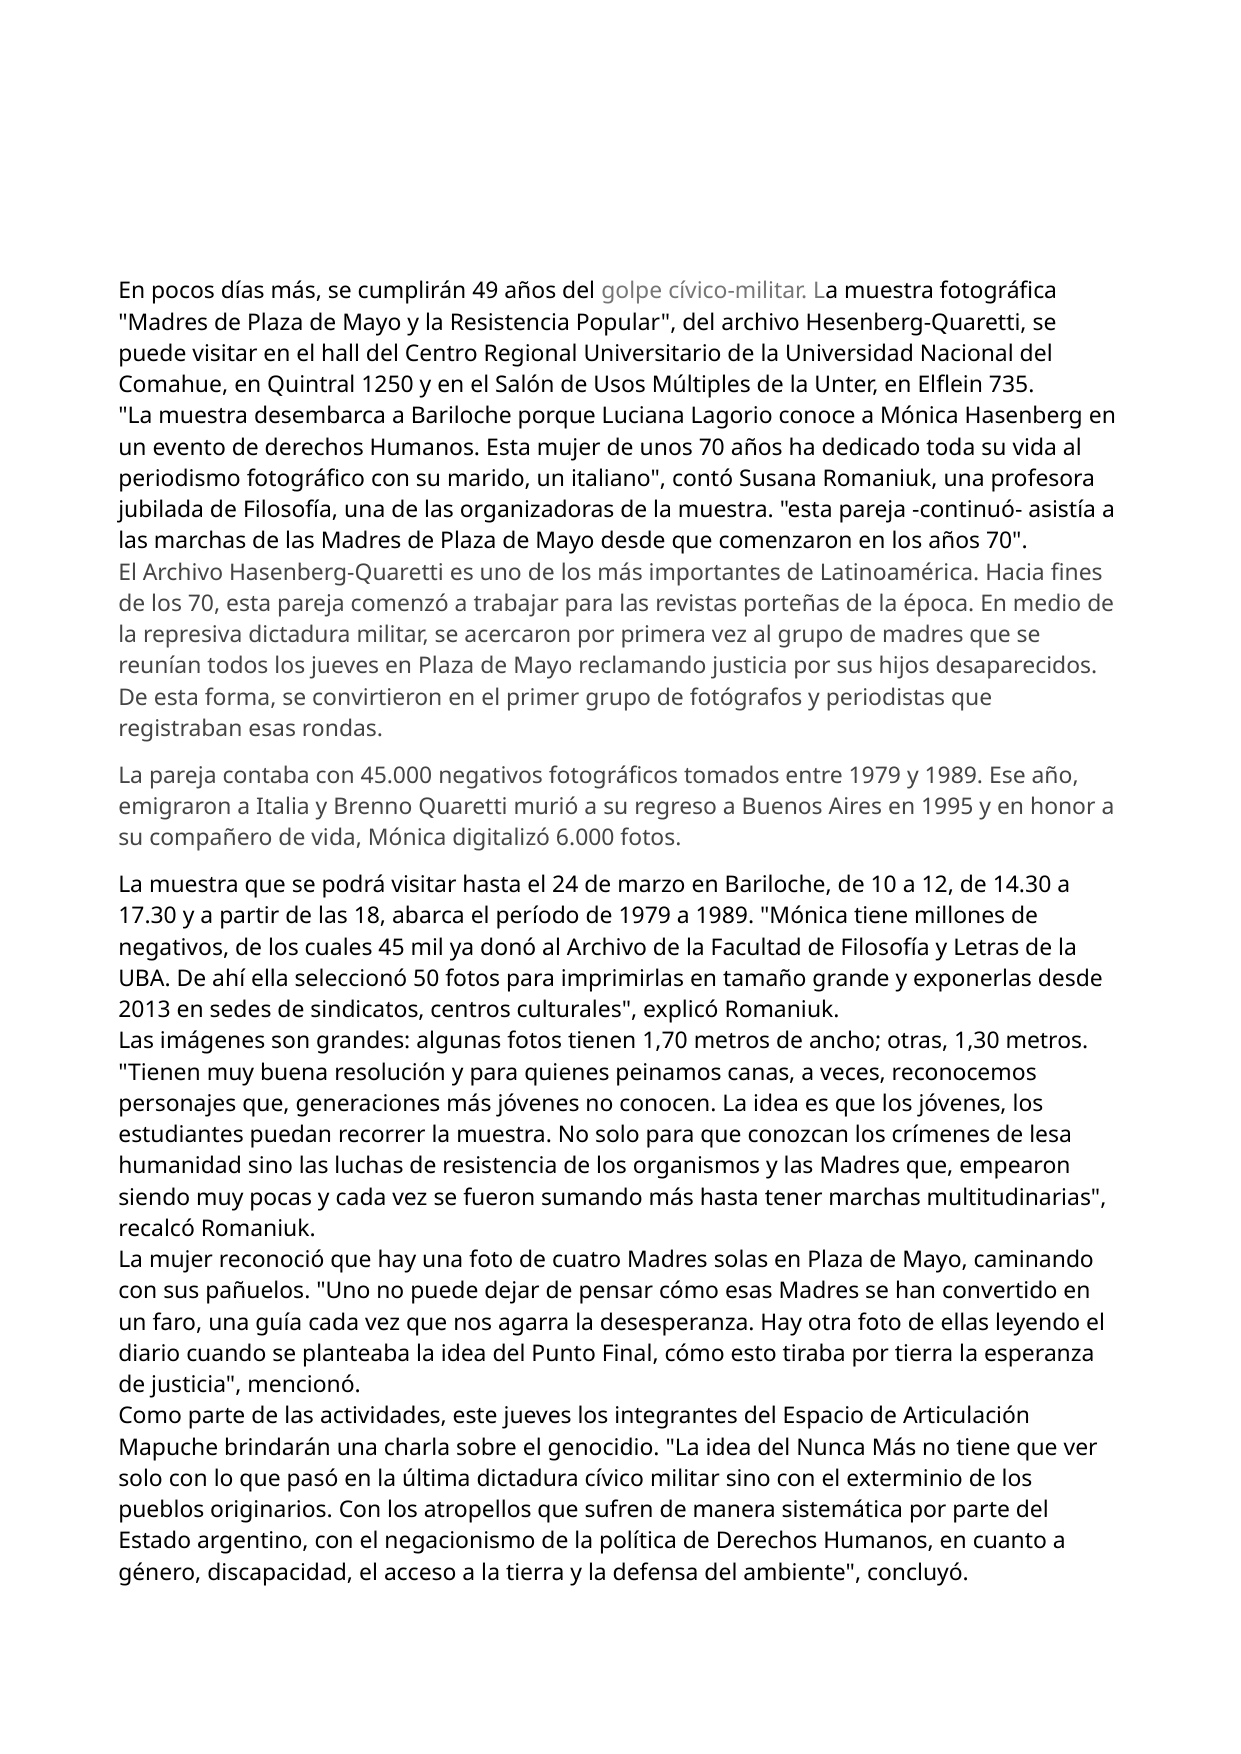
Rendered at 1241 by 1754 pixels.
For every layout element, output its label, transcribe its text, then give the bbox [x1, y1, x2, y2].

text La pareja contaba con 45.000 negativos fotográficos tomados entre 1979 y 1989. Ese año, emigraron a Italia y Brenno Quaretti murió a su regreso a Buenos Aires en 1995 y en honor a su compañero de vida, Mónica digitalizó 6.000 fotos. [118, 759, 1122, 852]
text En pocos días más, se cumplirán 49 años del golpe cívico-militar. La muestra fotográfica "Madres de Plaza de Mayo y la Resistencia Popular", del archivo Hesenberg-Quaretti, se puede visitar en el hall del Centro Regional Universitario de la Universidad Nacional del Comahue, en Quintral 1250 y en el Salón de Usos Múltiples de la Unter, en Elflein 735. "La muestra desembarca a Bariloche porque Luciana Lagorio conoce a Mónica Hasenberg en un evento de derechos Humanos. Esta mujer de unos 70 años ha dedicado toda su vida al periodismo fotográfico con su marido, un italiano", contó Susana Romaniuk, una profesora jubilada de Filosofía, una de las organizadoras de la muestra. "esta pareja -continuó- asistía a las marchas de las Madres de Plaza de Mayo desde que comenzaron en los años 70". [118, 274, 1122, 556]
text La mujer reconoció que hay una foto de cuatro Madres solas en Plaza de Mayo, caminando con sus pañuelos. "Uno no puede dejar de pensar cómo esas Madres se han convertido en un faro, una guía cada vez que nos agarra la desesperanza. Hay otra foto de ellas leyendo el diario cuando se planteaba la idea del Punto Final, cómo esto tiraba por tierra la esperanza de justicia", mencionó. [118, 1243, 1122, 1399]
text El Archivo Hasenberg-Quaretti es uno de los más importantes de Latinoamérica. Hacia fines de los 70, esta pareja comenzó a trabajar para las revistas porteñas de la época. En medio de la represiva dictadura militar, se acercaron por primera vez al grupo de madres que se reunían todos los jueves en Plaza de Mayo reclamando justicia por sus hijos desaparecidos. De esta forma, se convirtieron en el primer grupo de fotógrafos y periodistas que registraban esas rondas. [118, 556, 1122, 743]
text Como parte de las actividades, este jueves los integrantes del Espacio de Articulación Mapuche brindarán una charla sobre el genocidio. "La idea del Nunca Más no tiene que ver solo con lo que pasó en la última dictadura cívico militar sino con el exterminio de los pueblos originarios. Con los atropellos que sufren de manera sistemática por parte del Estado argentino, con el negacionismo de la política de Derechos Humanos, en cuanto a género, discapacidad, el acceso a la tierra y la defensa del ambiente", concluyó. [118, 1399, 1122, 1587]
text Las imágenes son grandes: algunas fotos tienen 1,70 metros de ancho; otras, 1,30 metros. "Tienen muy buena resolución y para quienes peinamos canas, a veces, reconocemos personajes que, generaciones más jóvenes no conocen. La idea es que los jóvenes, los estudiantes puedan recorrer la muestra. No solo para que conozcan los crímenes de lesa humanidad sino las luchas de resistencia de los organismos y las Madres que, empearon siendo muy pocas y cada vez se fueron sumando más hasta tener marchas multitudinarias", recalcó Romaniuk. [118, 1024, 1122, 1243]
text La muestra que se podrá visitar hasta el 24 de marzo en Bariloche, de 10 a 12, de 14.30 a 17.30 y a partir de las 18, abarca el período de 1979 a 1989. "Mónica tiene millones de negativos, de los cuales 45 mil ya donó al Archivo de la Facultad de Filosofía y Letras de la UBA. De ahí ella seleccionó 50 fotos para imprimirlas en tamaño grande y exponerlas desde 2013 en sedes de sindicatos, centros culturales", explicó Romaniuk. [118, 868, 1122, 1024]
